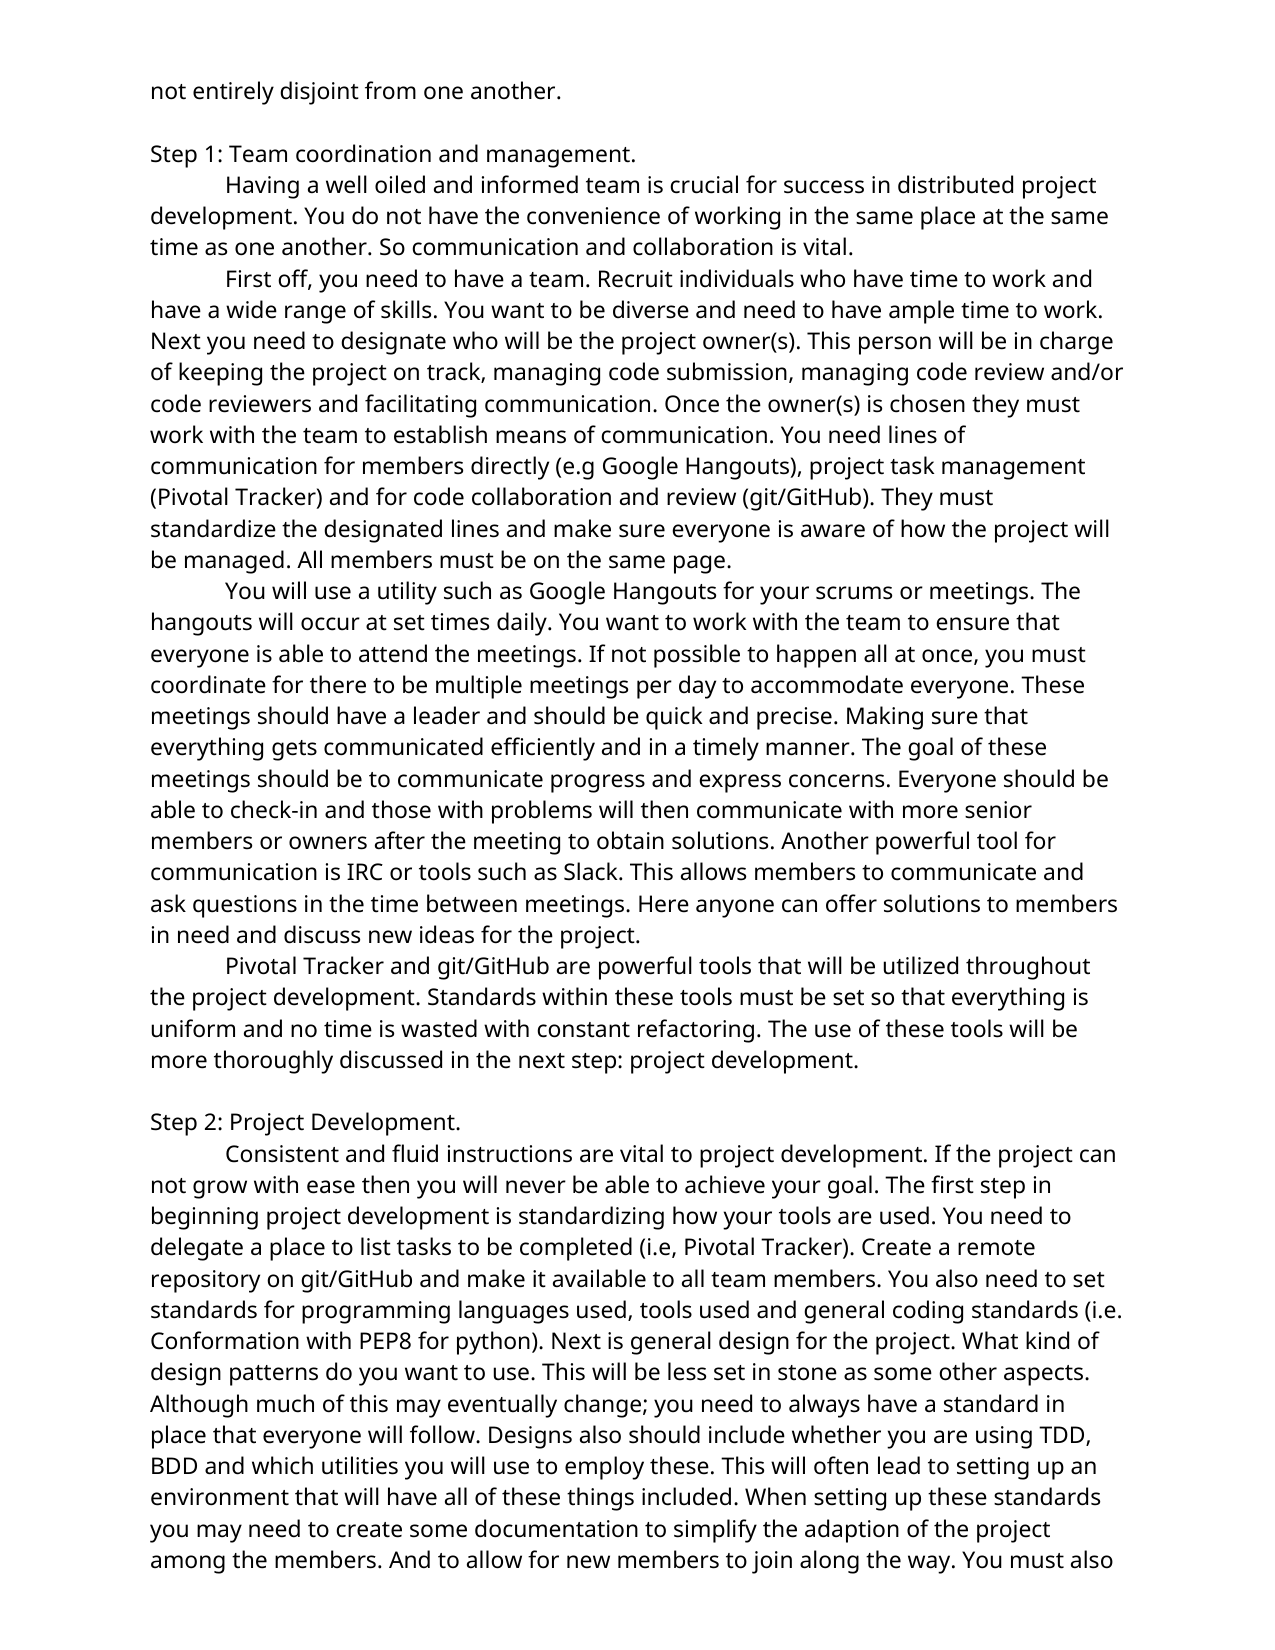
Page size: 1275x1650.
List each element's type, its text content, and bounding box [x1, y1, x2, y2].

text Pivotal Tracker and git/GitHub are powerful tools that will be utilized throughout the project development. Standards within these tools must be set so that everything is uniform and no time is wasted with constant refactoring. The use of these tools will be more thoroughly discussed in the next step: project development. [150, 950, 1125, 1075]
text First off, you need to have a team. Recruit individuals who have time to work and have a wide range of skills. You want to be diverse and need to have ample time to work. Next you need to designate who will be the project owner(s). This person will be in charge of keeping the project on track, managing code submission, managing code review and/or code reviewers and facilitating communication. Once the owner(s) is chosen they must work with the team to establish means of communication. You need lines of communication for members directly (e.g Google Hangouts), project task management (Pivotal Tracker) and for code collaboration and review (git/GitHub). They must standardize the designated lines and make sure everyone is aware of how the project will be managed. All members must be on the same page. [150, 262, 1125, 575]
text Step 1: Team coordination and management. [150, 137, 1125, 169]
text Having a well oiled and informed team is crucial for success in distributed project development. You do not have the convenience of working in the same place at the same time as one another. So communication and collaboration is vital. [150, 169, 1125, 262]
text Step 2: Project Development. [150, 1106, 1125, 1137]
text Consistent and fluid instructions are vital to project development. If the project can not grow with ease then you will never be able to achieve your goal. The first step in beginning project development is standardizing how your tools are used. You need to delegate a place to list tasks to be completed (i.e, Pivotal Tracker). Create a remote repository on git/GitHub and make it available to all team members. You also need to set standards for programming languages used, tools used and general coding standards (i.e. Conformation with PEP8 for python). Next is general design for the project. What kind of design patterns do you want to use. This will be less set in stone as some other aspects. Although much of this may eventually change; you need to always have a standard in place that everyone will follow. Designs also should include whether you are using TDD, BDD and which utilities you will use to employ these. This will often lead to setting up an environment that will have all of these things included. When setting up these standards you may need to create some documentation to simplify the adaption of the project among the members. And to allow for new members to join along the way. You must also [150, 1137, 1125, 1575]
text You will use a utility such as Google Hangouts for your scrums or meetings. The hangouts will occur at set times daily. You want to work with the team to ensure that everyone is able to attend the meetings. If not possible to happen all at once, you must coordinate for there to be multiple meetings per day to accommodate everyone. These meetings should have a leader and should be quick and precise. Making sure that everything gets communicated efficiently and in a timely manner. The goal of these meetings should be to communicate progress and express concerns. Everyone should be able to check-in and those with problems will then communicate with more senior members or owners after the meeting to obtain solutions. Another powerful tool for communication is IRC or tools such as Slack. This allows members to communicate and ask questions in the time between meetings. Here anyone can offer solutions to members in need and discuss new ideas for the project. [150, 575, 1125, 950]
text not entirely disjoint from one another. [150, 75, 1125, 106]
